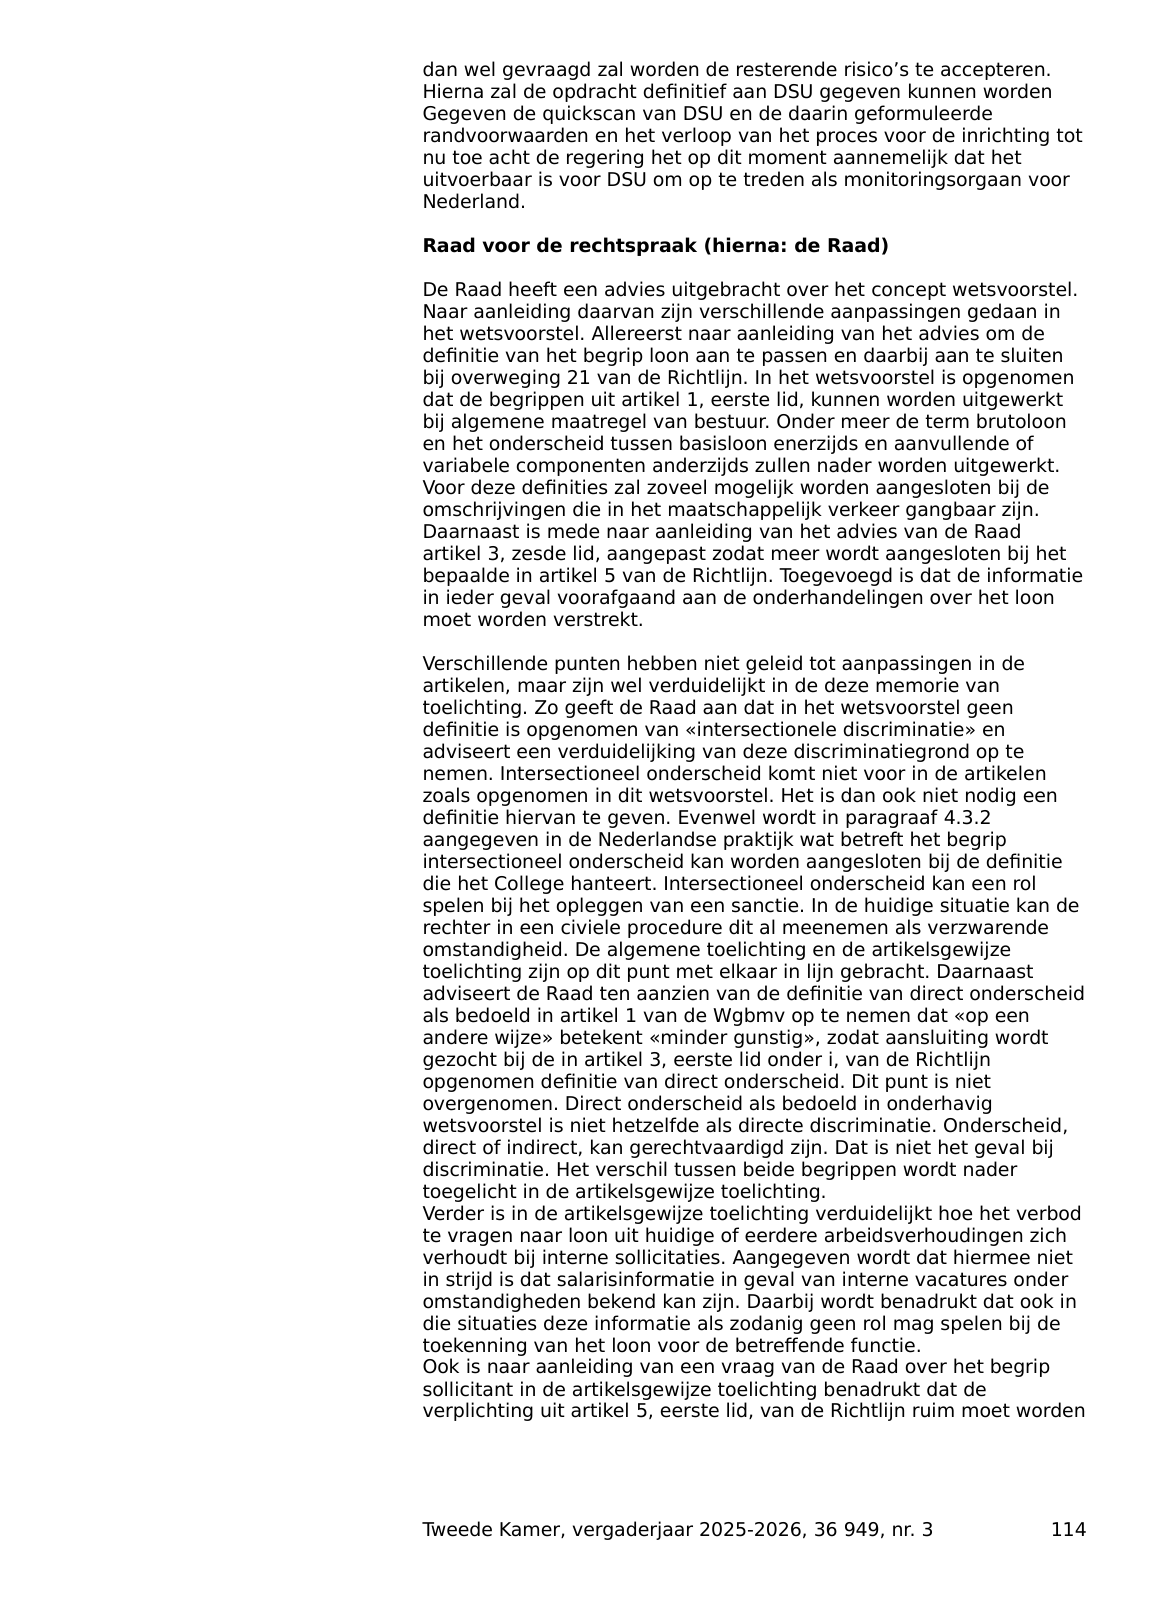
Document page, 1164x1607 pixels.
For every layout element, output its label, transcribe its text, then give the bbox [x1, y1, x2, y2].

subtitle Raad voor de rechtspraak (hierna: de Raad) [422, 235, 1087, 257]
text Verder is in de artikelsgewijze toelichting verduidelijkt hoe het verbod te vragen naar loon uit huidige of eerdere arbeidsverhoudingen zich verhoudt bij interne sollicitaties. Aangegeven wordt dat hiermee niet in strijd is dat salarisinformatie in geval van interne vacatures onder omstandigheden bekend kan zijn. Daarbij wordt benadrukt dat ook in die situaties deze informatie als zodanig geen rol mag spelen bij de toekenning van het loon voor de betreffende functie. [422, 1203, 1087, 1356]
text Ook is naar aanleiding van een vraag van de Raad over het begrip sollicitant in de artikelsgewijze toelichting benadrukt dat de verplichting uit artikel 5, eerste lid, van de Richtlijn ruim moet worden [422, 1356, 1087, 1422]
text Verschillende punten hebben niet geleid tot aanpassingen in de artikelen, maar zijn wel verduidelijkt in de deze memorie van toelichting. Zo geeft de Raad aan dat in het wetsvoorstel geen definitie is opgenomen van «intersectionele discriminatie» en adviseert een verduidelijking van deze discriminatiegrond op te nemen. Intersectioneel onderscheid komt niet voor in de artikelen zoals opgenomen in dit wetsvoorstel. Het is dan ook niet nodig een definitie hiervan te geven. Evenwel wordt in paragraaf 4.3.2 aangegeven in de Nederlandse praktijk wat betreft het begrip intersectioneel onderscheid kan worden aangesloten bij de definitie die het College hanteert. Intersectioneel onderscheid kan een rol spelen bij het opleggen van een sanctie. In de huidige situatie kan de rechter in een civiele procedure dit al meenemen als verzwarende omstandigheid. De algemene toelichting en de artikelsgewijze toelichting zijn op dit punt met elkaar in lijn gebracht. Daarnaast adviseert de Raad ten aanzien van de definitie van direct onderscheid als bedoeld in artikel 1 van de Wgbmv op te nemen dat «op een andere wijze» betekent «minder gunstig», zodat aansluiting wordt gezocht bij de in artikel 3, eerste lid onder i, van de Richtlijn opgenomen definitie van direct onderscheid. Dit punt is niet overgenomen. Direct onderscheid als bedoeld in onderhavig wetsvoorstel is niet hetzelfde als directe discriminatie. Onderscheid, direct of indirect, kan gerechtvaardigd zijn. Dat is niet het geval bij discriminatie. Het verschil tussen beide begrippen wordt nader toegelicht in de artikelsgewijze toelichting. [422, 653, 1087, 1203]
text dan wel gevraagd zal worden de resterende risico’s te accepteren. Hierna zal de opdracht definitief aan DSU gegeven kunnen worden Gegeven de quickscan van DSU en de daarin geformuleerde randvoorwaarden en het verloop van het proces voor de inrichting tot nu toe acht de regering het op dit moment aannemelijk dat het uitvoerbaar is voor DSU om op te treden als monitoringsorgaan voor Nederland. [422, 59, 1087, 213]
text De Raad heeft een advies uitgebracht over het concept wetsvoorstel. Naar aanleiding daarvan zijn verschillende aanpassingen gedaan in het wetsvoorstel. Allereerst naar aanleiding van het advies om de definitie van het begrip loon aan te passen en daarbij aan te sluiten bij overweging 21 van de Richtlijn. In het wetsvoorstel is opgenomen dat de begrippen uit artikel 1, eerste lid, kunnen worden uitgewerkt bij algemene maatregel van bestuur. Onder meer de term brutoloon en het onderscheid tussen basisloon enerzijds en aanvullende of variabele componenten anderzijds zullen nader worden uitgewerkt. Voor deze definities zal zoveel mogelijk worden aangesloten bij de omschrijvingen die in het maatschappelijk verkeer gangbaar zijn. Daarnaast is mede naar aanleiding van het advies van de Raad artikel 3, zesde lid, aangepast zodat meer wordt aangesloten bij het bepaalde in artikel 5 van de Richtlijn. Toegevoegd is dat de informatie in ieder geval voorafgaand aan de onderhandelingen over het loon moet worden verstrekt. [422, 279, 1087, 631]
